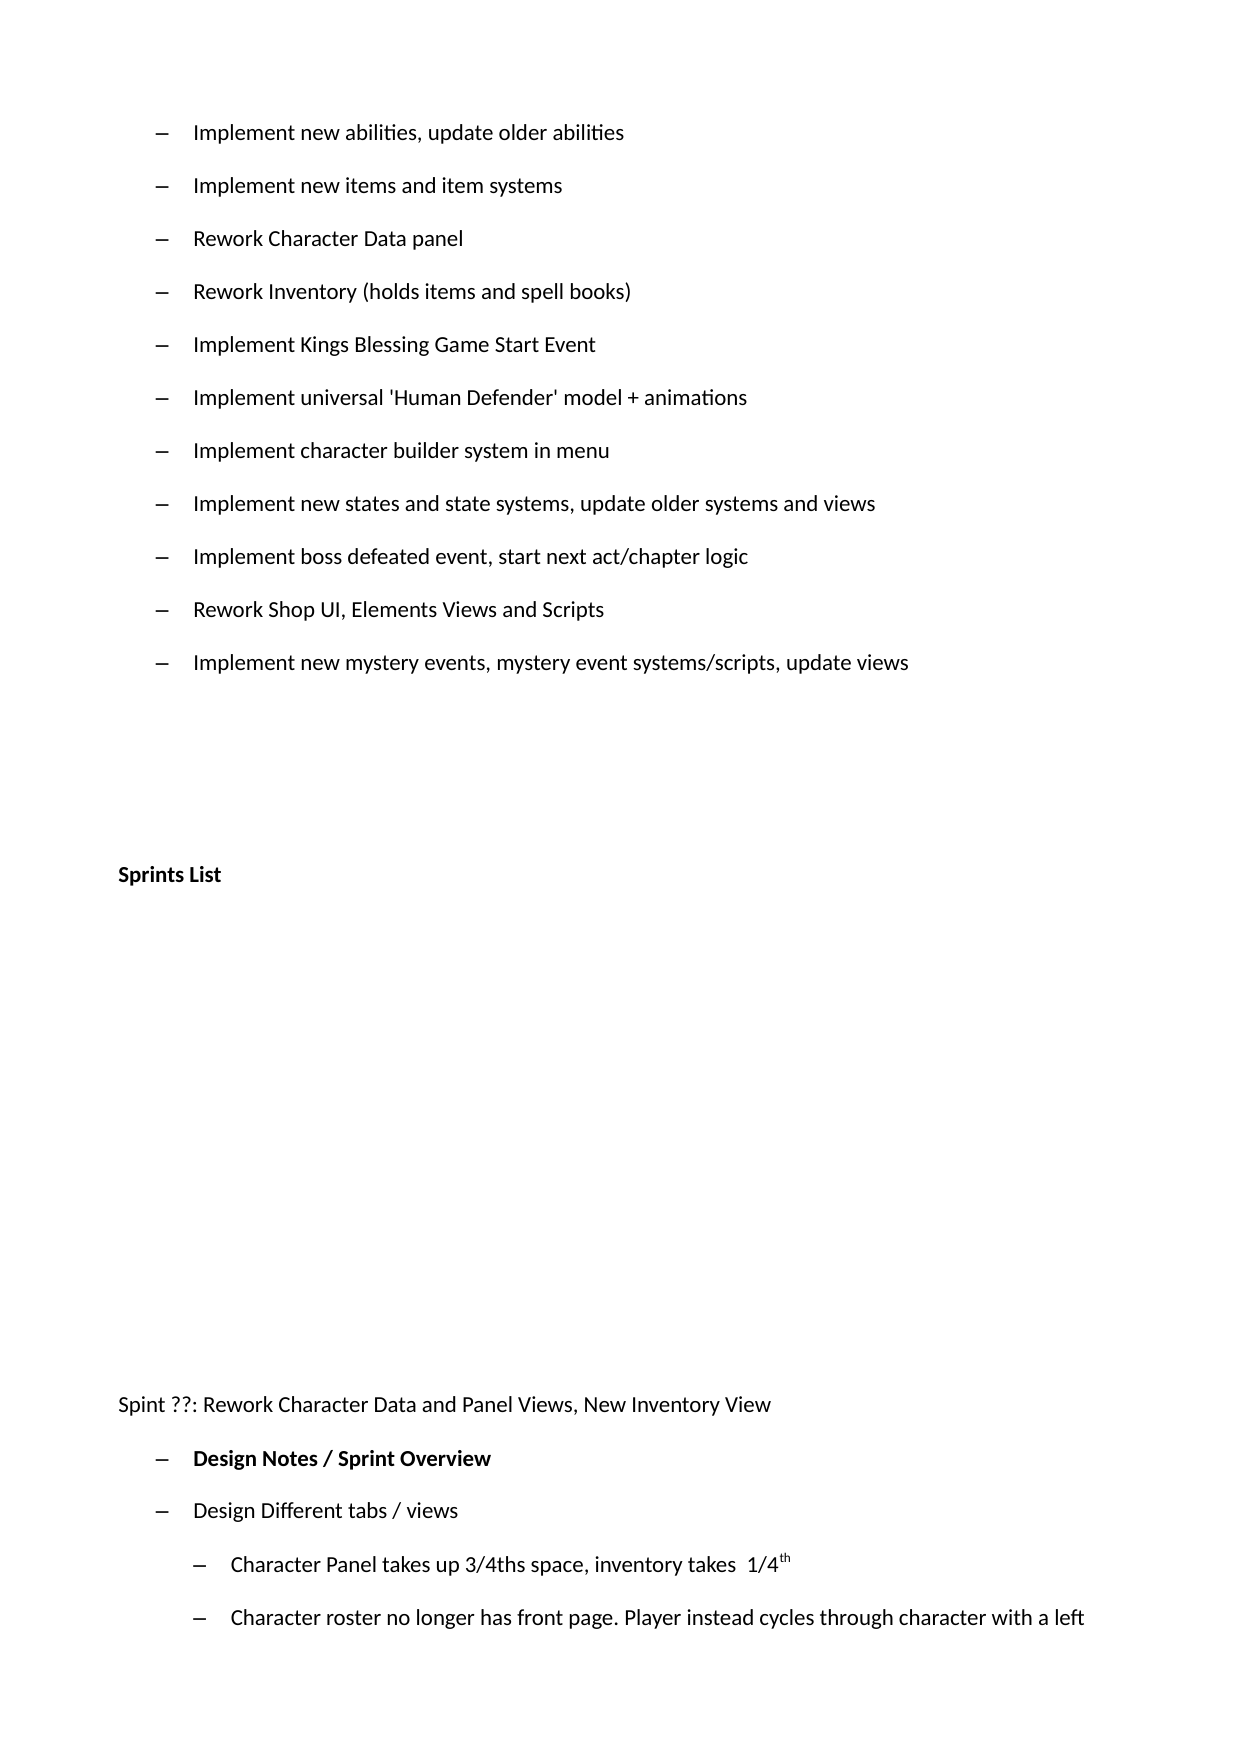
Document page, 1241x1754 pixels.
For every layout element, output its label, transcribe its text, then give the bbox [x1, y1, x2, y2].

list Implement character builder system in menu [156, 436, 1122, 464]
list Implement boss defeated event, start next act/chapter logic [156, 542, 1122, 570]
list Rework Character Data panel [156, 224, 1122, 252]
list Implement new mystery events, mystery event systems/scripts, update views [156, 648, 1122, 676]
list Rework Shop UI, Elements Views and Scripts [156, 595, 1122, 623]
list Rework Inventory (holds items and spell books) [156, 277, 1122, 305]
list Implement universal 'Human Defender' model + animations [156, 383, 1122, 411]
list Implement new states and state systems, update older systems and views [156, 489, 1122, 517]
list Character roster no longer has front page. Player instead cycles through character with a left [193, 1603, 1122, 1631]
list Character Panel takes up 3/4ths space, inventory takes 1/4th [193, 1550, 1122, 1578]
text Sprints List [118, 860, 1122, 888]
list Design Different tabs / views [156, 1497, 1122, 1525]
list Design Notes / Sprint Overview [156, 1444, 1122, 1472]
text Spint ??: Rework Character Data and Panel Views, New Inventory View [118, 1391, 1122, 1419]
list Implement Kings Blessing Game Start Event [156, 330, 1122, 358]
list Implement new abilities, update older abilities [156, 118, 1122, 146]
list Implement new items and item systems [156, 171, 1122, 199]
